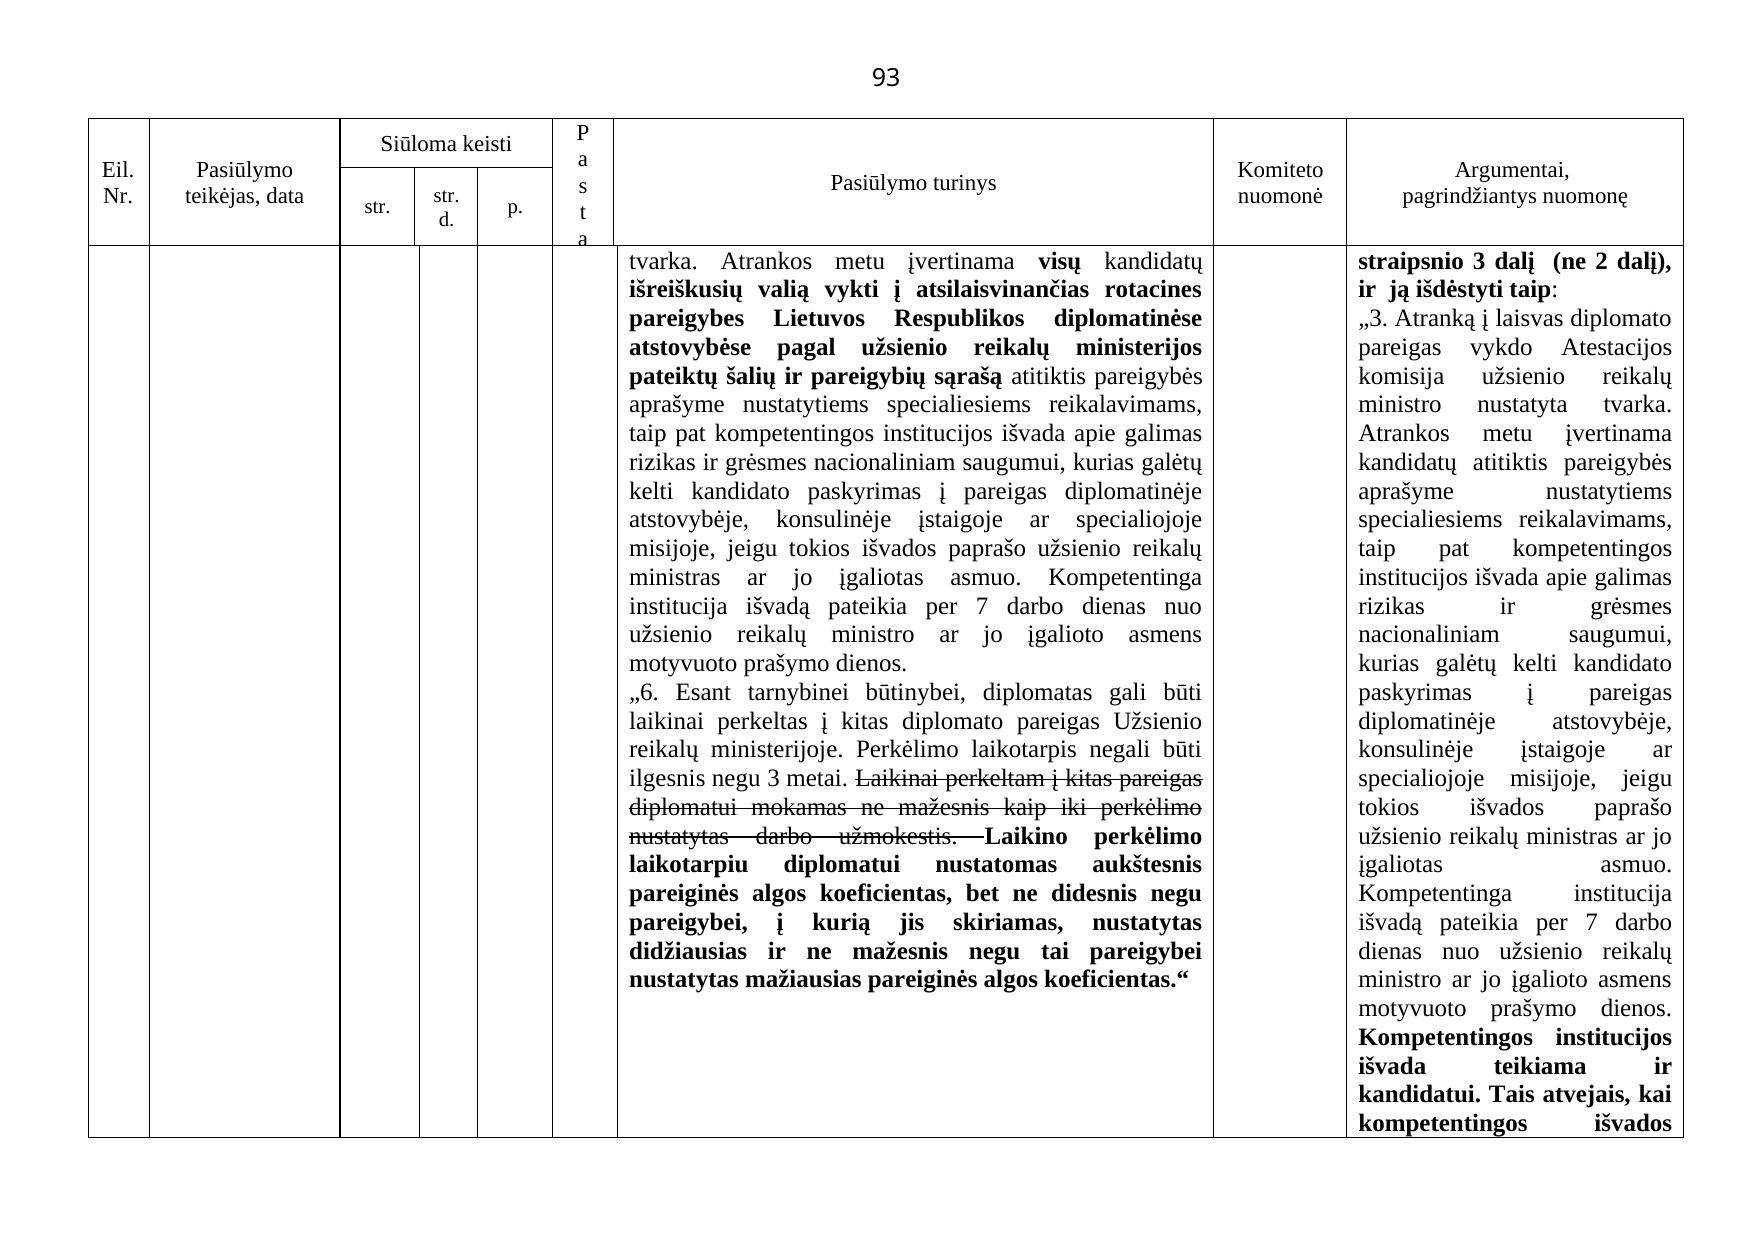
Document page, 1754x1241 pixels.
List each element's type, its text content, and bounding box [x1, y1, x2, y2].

table_header Komiteto nuomonė [1214, 119, 1346, 245]
table_header Eil. Nr. [89, 119, 149, 245]
table_cell str. [341, 168, 414, 245]
table_header Pastabos [553, 119, 613, 245]
table_header Pasiūlymo teikėjas, data [150, 119, 339, 245]
table_cell p. [478, 168, 552, 245]
table_cell str. d. [415, 168, 477, 245]
table_cell [89, 246, 149, 1137]
table_cell [1214, 246, 1346, 1137]
table_cell [553, 246, 617, 1137]
table_cell [420, 246, 477, 1137]
table_cell tvarka. Atrankos metu įvertinama visų kandidatų išreiškusių valią vykti į atsilaisvinančias rotacines pareigybes Lietuvos Respublikos diplomatinėse atstovybėse pagal užsienio reikalų ministerijos pateiktų šalių ir pareigybių sąrašą atitiktis pareigybės aprašyme nustatytiems specialiesiems reikalavimams, taip pat kompetentingos institucijos išvada apie galimas rizikas ir grėsmes nacionaliniam saugumui, kurias galėtų kelti kandidato paskyrimas į pareigas diplomatinėje atstovybėje, konsulinėje įstaigoje ar specialiojoje misijoje, jeigu tokios išvados paprašo užsienio reikalų ministras ar jo įgaliotas asmuo. Kompetentinga institucija išvadą pateikia per 7 darbo dienas nuo užsienio reikalų ministro ar jo įgalioto asmens motyvuoto prašymo dienos. „6. Esant tarnybinei būtinybei, diplomatas gali būti laikinai perkeltas į kitas diplomato pareigas Užsienio reikalų ministerijoje. Perkėlimo laikotarpis negali būti ilgesnis negu 3 metai. Laikinai perkeltam į kitas pareigas diplomatui mokamas ne mažesnis kaip iki perkėlimo nustatytas darbo užmokestis. Laikino perkėlimo laikotarpiu diplomatui nustatomas aukštesnis pareiginės algos koeficientas, bet ne didesnis negu pareigybei, į kurią jis skiriamas, nustatytas didžiausias ir ne mažesnis negu tai pareigybei nustatytas mažiausias pareiginės algos koeficientas.“ [618, 246, 1213, 1137]
table_header Siūloma keisti [341, 119, 552, 167]
table_cell straipsnio 3 dalį (ne 2 dalį), ir ją išdėstyti taip: „3. Atranką į laisvas diplomato pareigas vykdo Atestacijos komisija užsienio reikalų ministro nustatyta tvarka. Atrankos metu įvertinama kandidatų atitiktis pareigybės aprašyme nustatytiems specialiesiems reikalavimams, taip pat kompetentingos institucijos išvada apie galimas rizikas ir grėsmes nacionaliniam saugumui, kurias galėtų kelti kandidato paskyrimas į pareigas diplomatinėje atstovybėje, konsulinėje įstaigoje ar specialiojoje misijoje, jeigu tokios išvados paprašo užsienio reikalų ministras ar jo įgaliotas asmuo. Kompetentinga institucija išvadą pateikia per 7 darbo dienas nuo užsienio reikalų ministro ar jo įgalioto asmens motyvuoto prašymo dienos. Kompetentingos institucijos išvada teikiama ir kandidatui. Tais atvejais, kai kompetentingos išvados [1347, 246, 1683, 1137]
table_header Pasiūlymo turinys [614, 119, 1213, 245]
table_cell [150, 246, 339, 1137]
table_cell [478, 246, 552, 1137]
table_cell [341, 246, 419, 1137]
table_header Argumentai, pagrindžiantys nuomonę [1347, 119, 1683, 245]
